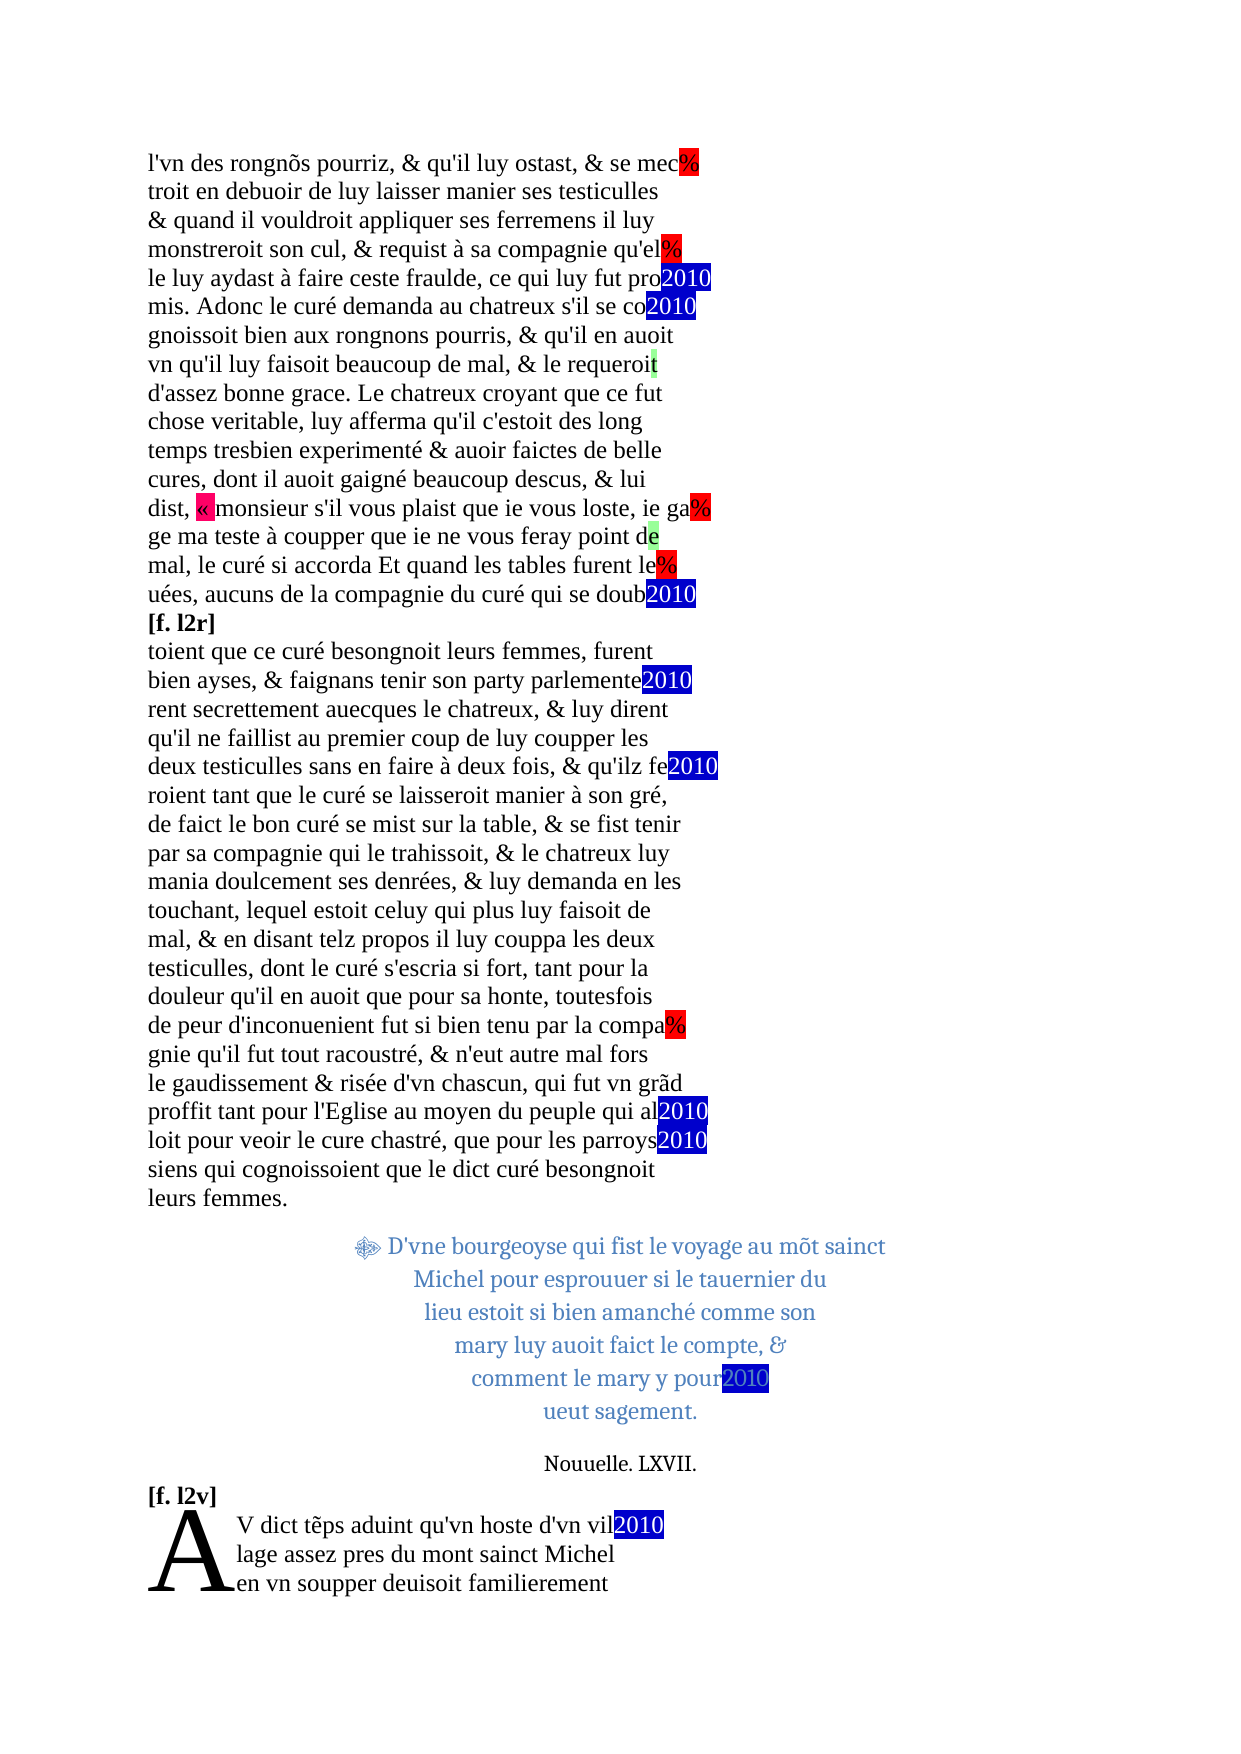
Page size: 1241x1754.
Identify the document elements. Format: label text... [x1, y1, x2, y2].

text l'vn des rongnõs pourriz, & qu'il luy ostast, & se mec% troit en debuoir de luy laisser manier ses testiculles & quand il vouldroit appliquer ses ferremens il luy monstreroit son cul, & requist à sa compagnie qu'el% le luy aydast à faire ceste fraulde, ce qui luy fut pro2010 mis. Adonc le curé demanda au chatreux s'il se co2010 gnoissoit bien aux rongnons pourris, & qu'il en auoit vn qu'il luy faisoit beaucoup de mal, & le requeroit d'assez bonne grace. Le chatreux croyant que ce fut chose veritable, luy afferma qu'il c'estoit des long temps tresbien experimenté & auoir faictes de belle cures, dont il auoit gaigné beaucoup descus, & lui dist, « monsieur s'il vous plaist que ie vous loste, ie ga% ge ma teste à coupper que ie ne vous feray point de mal, le curé si accorda Et quand les tables furent le% uées, aucuns de la compagnie du curé qui se doub2010 [f. l2r] toient que ce curé besongnoit leurs femmes, furent bien ayses, & faignans tenir son party parlemente2010 rent secrettement auecques le chatreux, & luy dirent qu'il ne faillist au premier coup de luy coupper les deux testiculles sans en faire à deux fois, & qu'ilz fe2010 roient tant que le curé se laisseroit manier à son gré, de faict le bon curé se mist sur la table, & se fist tenir par sa compagnie qui le trahissoit, & le chatreux luy mania doulcement ses denrées, & luy demanda en les touchant, lequel estoit celuy qui plus luy faisoit de mal, & en disant telz propos il luy couppa les deux testiculles, dont le curé s'escria si fort, tant pour la douleur qu'il en auoit que pour sa honte, toutesfois de peur d'inconuenient fut si bien tenu par la compa% gnie qu'il fut tout racoustré, & n'eut autre mal fors le gaudissement & risée d'vn chascun, qui fut vn grãd proffit tant pour l'Eglise au moyen du peuple qui al2010 loit pour veoir le cure chastré, que pour les parroys2010 siens qui cognoissoient que le dict curé besongnoit leurs femmes. [148, 148, 1093, 1211]
subtitle ❧ D'vne bourgeoyse qui fist le voyage au mõt sainct Michel pour esprouuer si le tauernier du lieu estoit si bien amanché comme son mary luy auoit faict le compte, & comment le mary y pour2010 ueut sagement. [148, 1232, 1093, 1426]
text [f. l2v] [148, 1481, 1093, 1510]
subtitle Nouuelle. LXVII. [148, 1451, 1093, 1477]
text AV dict tẽps aduint qu'vn hoste d'vn vil2010 lage assez pres du mont sainct Michel en vn soupper deuisoit familierement [148, 1510, 1093, 1596]
